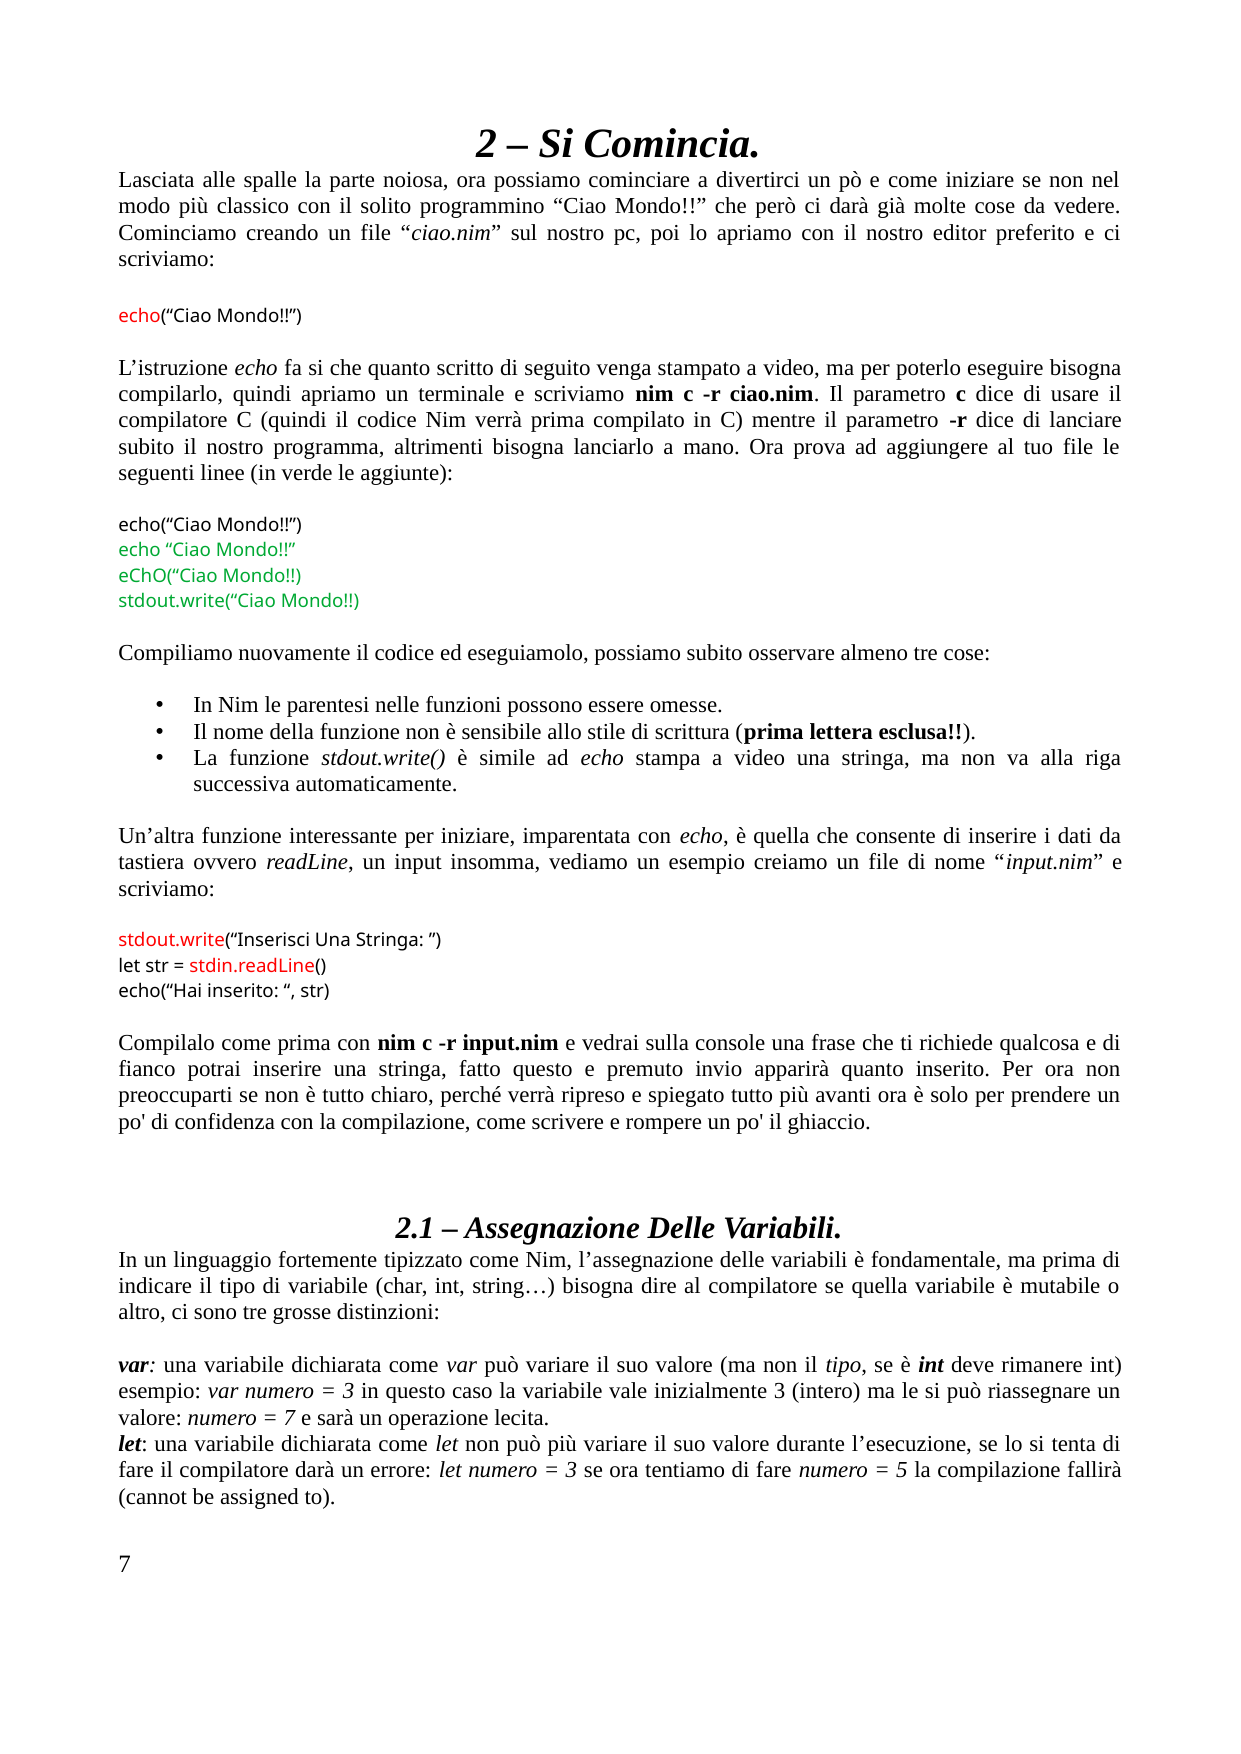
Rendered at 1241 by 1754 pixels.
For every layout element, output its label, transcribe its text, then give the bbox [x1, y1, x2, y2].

text 2.1 – Assegnazione Delle Variabili. [118, 1210, 1122, 1246]
list In Nim le parentesi nelle funzioni possono essere omesse. [156, 691, 1122, 718]
text L’istruzione echo fa si che quanto scritto di seguito venga stampato a video, ma per poterlo eseguire bisogna compilarlo, quindi apriamo un terminale e scriviamo nim c -r ciao.nim. Il parametro c dice di usare il compilatore C (quindi il codice Nim verrà prima compilato in C) mentre il parametro -r dice di lanciare subito il nostro programma, altrimenti bisogna lanciarlo a mano. Ora prova ad aggiungere al tuo file le seguenti linee (in verde le aggiunte): [118, 354, 1122, 486]
text Lasciata alle spalle la parte noiosa, ora possiamo cominciare a divertirci un pò e come iniziare se non nel modo più classico con il solito programmino “Ciao Mondo!!” che però ci darà già molte cose da vedere. Cominciamo creando un file “ciao.nim” sul nostro pc, poi lo apriamo con il nostro editor preferito e ci scriviamo: [118, 166, 1122, 271]
list La funzione stdout.write() è simile ad echo stampa a video una stringa, ma non va alla riga successiva automaticamente. [156, 744, 1122, 797]
text echo(“Ciao Mondo!!”) [118, 511, 1122, 537]
text let str = stdin.readLine() [118, 952, 1122, 978]
text In un linguaggio fortemente tipizzato come Nim, l’assegnazione delle variabili è fondamentale, ma prima di indicare il tipo di variabile (char, int, string…) bisogna dire al compilatore se quella variabile è mutabile o altro, ci sono tre grosse distinzioni: [118, 1246, 1122, 1325]
text Compiliamo nuovamente il codice ed eseguiamolo, possiamo subito osservare almeno tre cose: [118, 639, 1122, 665]
text eChO(“Ciao Mondo!!) [118, 562, 1122, 588]
text let: una variabile dichiarata come let non può più variare il suo valore durante l’esecuzione, se lo si tenta di fare il compilatore darà un errore: let numero = 3 se ora tentiamo di fare numero = 5 la compilazione fallirà (cannot be assigned to). [118, 1430, 1122, 1509]
text 2 – Si Comincia. [118, 118, 1122, 166]
text echo(“Ciao Mondo!!”) [118, 303, 1122, 328]
text echo(“Hai inserito: “, str) [118, 978, 1122, 1003]
text stdout.write(“Inserisci Una Stringa: ”) [118, 927, 1122, 952]
text Compilalo come prima con nim c -r input.nim e vedrai sulla console una frase che ti richiede qualcosa e di fianco potrai inserire una stringa, fatto questo e premuto invio apparirà quanto inserito. Per ora non preoccuparti se non è tutto chiaro, perché verrà ripreso e spiegato tutto più avanti ora è solo per prendere un po' di confidenza con la compilazione, come scrivere e rompere un po' il ghiaccio. [118, 1029, 1122, 1134]
text Un’altra funzione interessante per iniziare, imparentata con echo, è quella che consente di inserire i dati da tastiera ovvero readLine, un input insomma, vediamo un esempio creiamo un file di nome “input.nim” e scriviamo: [118, 822, 1122, 901]
text var: una variabile dichiarata come var può variare il suo valore (ma non il tipo, se è int deve rimanere int) esempio: var numero = 3 in questo caso la variabile vale inizialmente 3 (intero) ma le si può riassegnare un valore: numero = 7 e sarà un operazione lecita. [118, 1351, 1122, 1430]
text echo “Ciao Mondo!!” [118, 537, 1122, 562]
list Il nome della funzione non è sensibile allo stile di scrittura (prima lettera esclusa!!). [156, 718, 1122, 744]
text stdout.write(“Ciao Mondo!!) [118, 588, 1122, 613]
